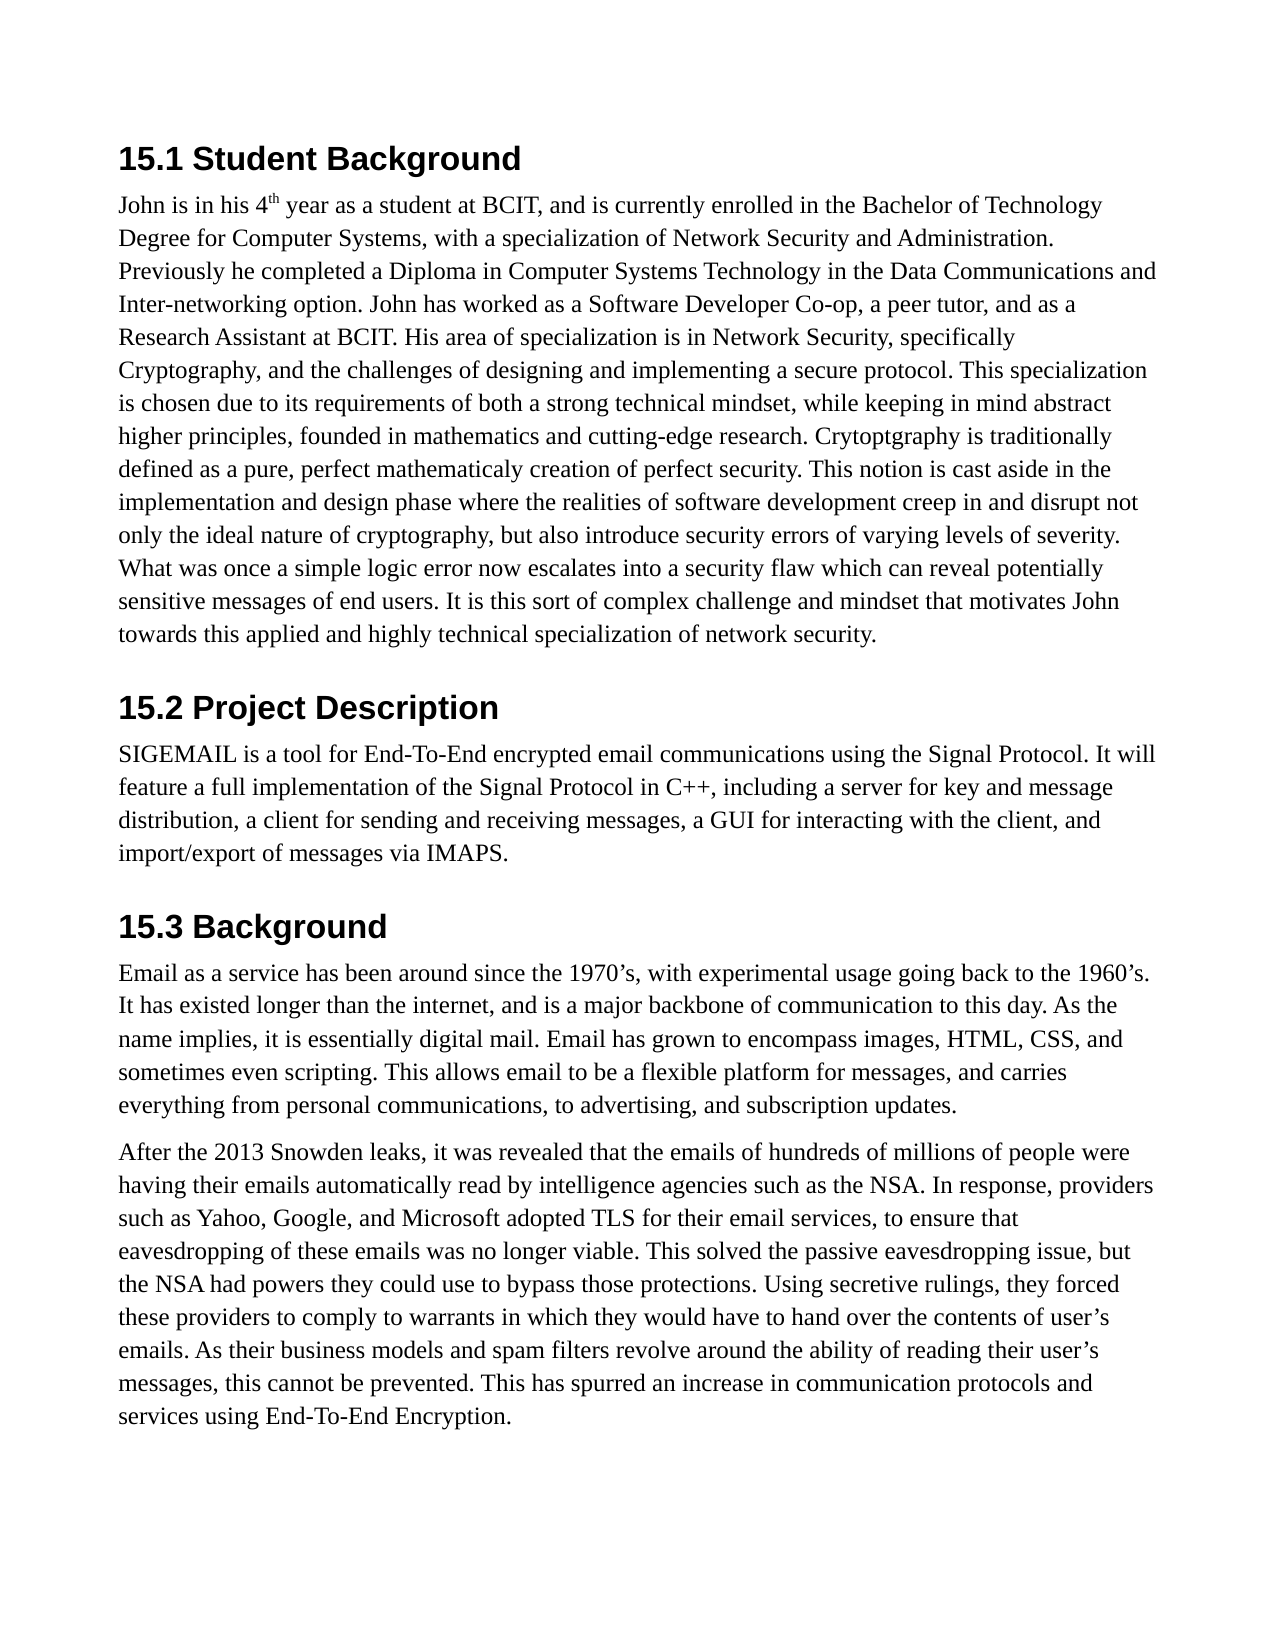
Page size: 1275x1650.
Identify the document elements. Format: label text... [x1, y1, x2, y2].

text Email as a service has been around since the 1970’s, with experimental usage going back to the 1960’s. It has existed longer than the internet, and is a major backbone of communication to this day. As the name implies, it is essentially digital mail. Email has grown to encompass images, HTML, CSS, and sometimes even scripting. This allows email to be a flexible platform for messages, and carries everything from personal communications, to advertising, and subscription updates. [118, 958, 1157, 1118]
text John is in his 4th year as a student at BCIT, and is currently enrolled in the Bachelor of Technology Degree for Computer Systems, with a specialization of Network Security and Administration. Previously he completed a Diploma in Computer Systems Technology in the Data Communications and Inter-networking option. John has worked as a Software Developer Co-op, a peer tutor, and as a Research Assistant at BCIT. His area of specialization is in Network Security, specifically Cryptography, and the challenges of designing and implementing a secure protocol. This specialization is chosen due to its requirements of both a strong technical mindset, while keeping in mind abstract higher principles, founded in mathematics and cutting-edge research. Crytoptgraphy is traditionally defined as a pure, perfect mathematicaly creation of perfect security. This notion is cast aside in the implementation and design phase where the realities of software development creep in and disrupt not only the ideal nature of cryptography, but also introduce security errors of varying levels of severity. What was once a simple logic error now escalates into a security flaw which can reveal potentially sensitive messages of end users. It is this sort of complex challenge and mindset that motivates John towards this applied and highly technical specialization of network security. [118, 190, 1157, 648]
subtitle Background [118, 906, 1157, 945]
subtitle Project Description [118, 688, 1157, 726]
subtitle Student Background [118, 139, 1157, 178]
text SIGEMAIL is a tool for End-To-End encrypted email communications using the Signal Protocol. It will feature a full implementation of the Signal Protocol in C++, including a server for key and message distribution, a client for sending and receiving messages, a GUI for interacting with the client, and import/export of messages via IMAPS. [118, 739, 1157, 867]
text After the 2013 Snowden leaks, it was revealed that the emails of hundreds of millions of people were having their emails automatically read by intelligence agencies such as the NSA. In response, providers such as Yahoo, Google, and Microsoft adopted TLS for their email services, to ensure that eavesdropping of these emails was no longer viable. This solved the passive eavesdropping issue, but the NSA had powers they could use to bypass those protections. Using secretive rulings, they forced these providers to comply to warrants in which they would have to hand over the contents of user’s emails. As their business models and spam filters revolve around the ability of reading their user’s messages, this cannot be prevented. This has spurred an increase in communication protocols and services using End-To-End Encryption. [118, 1137, 1157, 1430]
